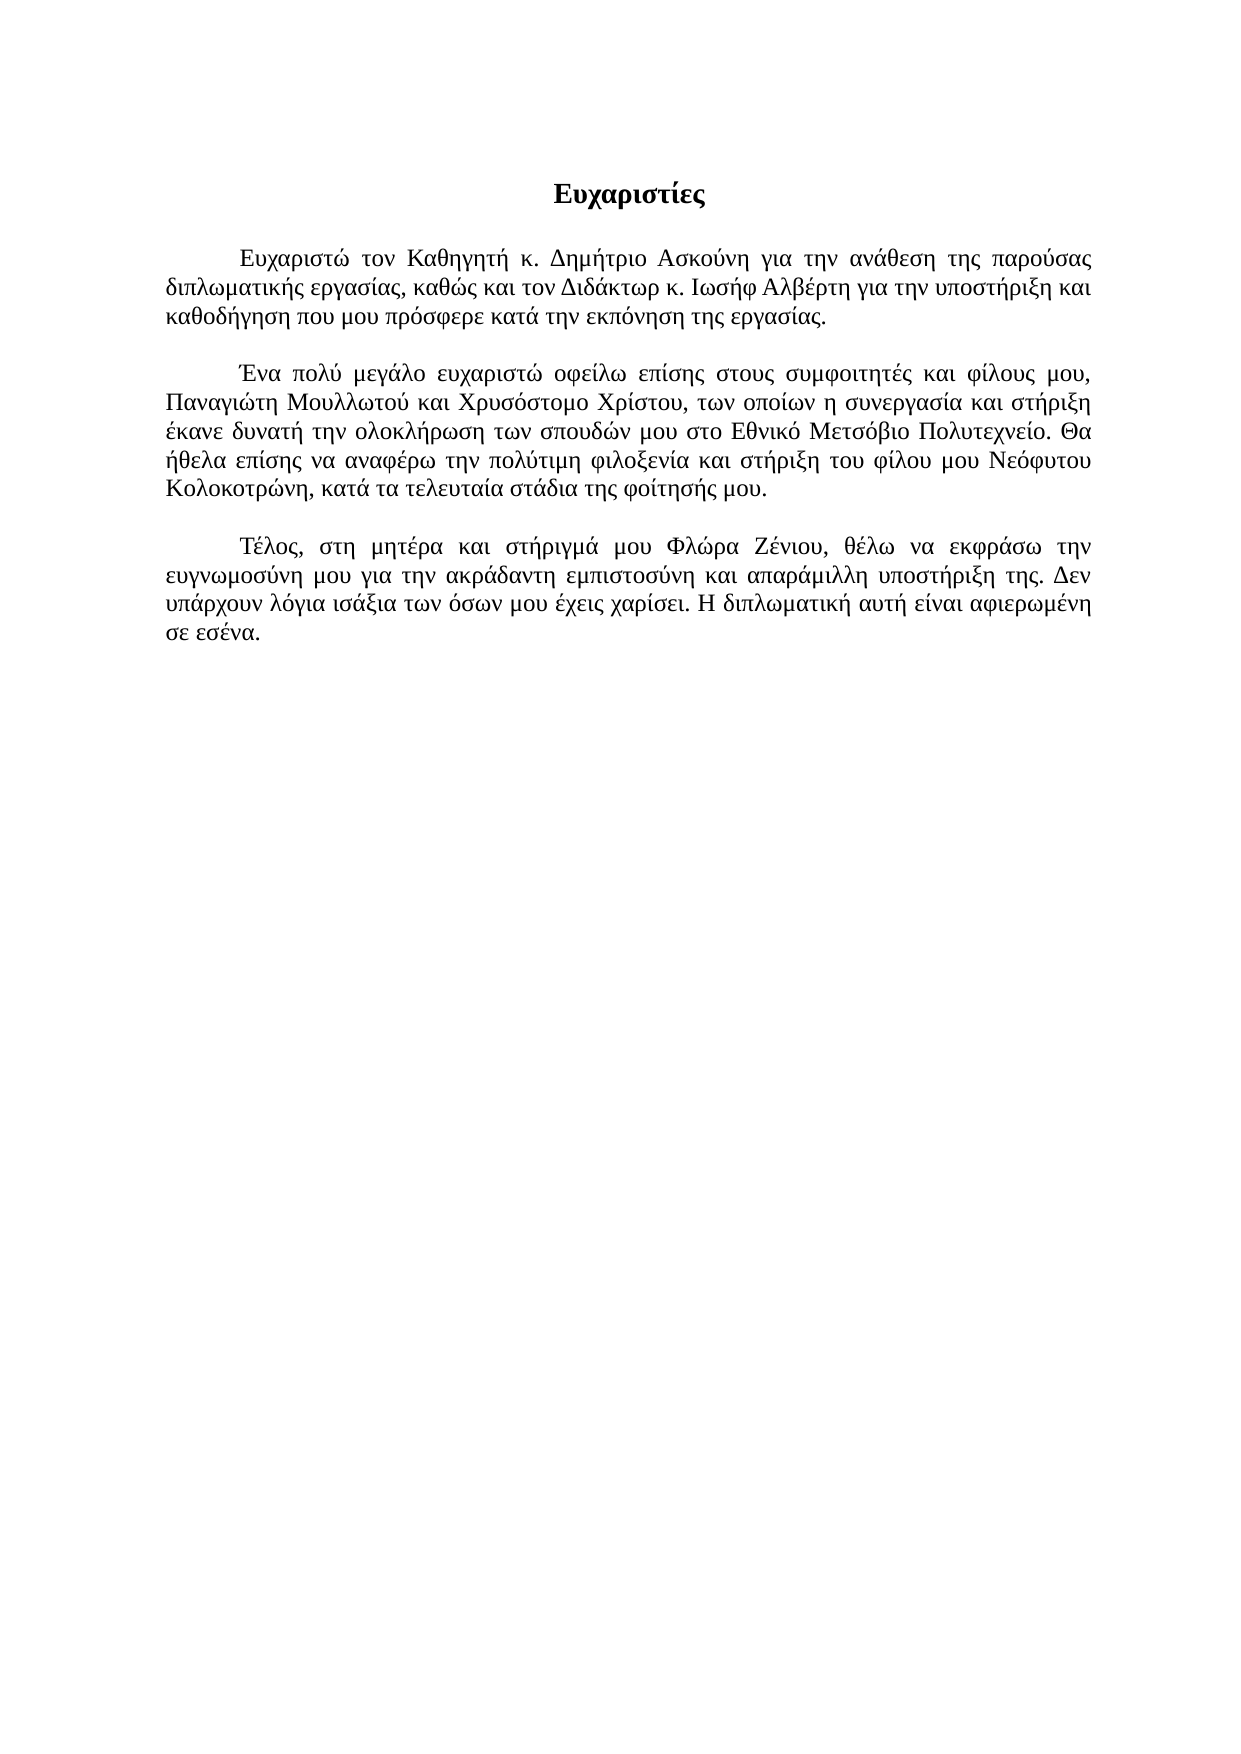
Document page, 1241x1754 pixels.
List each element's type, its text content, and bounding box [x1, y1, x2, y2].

text Ευχαριστίες [165, 176, 1092, 210]
text Τέλος, στη μητέρα και στήριγμά μου Φλώρα Ζένιου, θέλω να εκφράσω την ευγνωμοσύνη μου για την ακράδαντη εμπιστοσύνη και απαράμιλλη υποστήριξη της. Δεν υπάρχουν λόγια ισάξια των όσων μου έχεις χαρίσει. Η διπλωματική αυτή είναι αφιερωμένη σε εσένα. [165, 531, 1092, 646]
text Ένα πολύ μεγάλο ευχαριστώ οφείλω επίσης στους συμφοιτητές και φίλους μου, Παναγιώτη Μουλλωτού και Χρυσόστομο Χρίστου, των οποίων η συνεργασία και στήριξη έκανε δυνατή την ολοκλήρωση των σπουδών μου στο Εθνικό Μετσόβιο Πολυτεχνείο. Θα ήθελα επίσης να αναφέρω την πολύτιμη φιλοξενία και στήριξη του φίλου μου Νεόφυτου Κολοκοτρώνη, κατά τα τελευταία στάδια της φοίτησής μου. [165, 358, 1092, 502]
text Ευχαριστώ τον Καθηγητή κ. Δημήτριο Ασκούνη για την ανάθεση της παρούσας διπλωματικής εργασίας, καθώς και τον Διδάκτωρ κ. Ιωσήφ Αλβέρτη για την υποστήριξη και καθοδήγηση που μου πρόσφερε κατά την εκπόνηση της εργασίας. [165, 243, 1092, 330]
